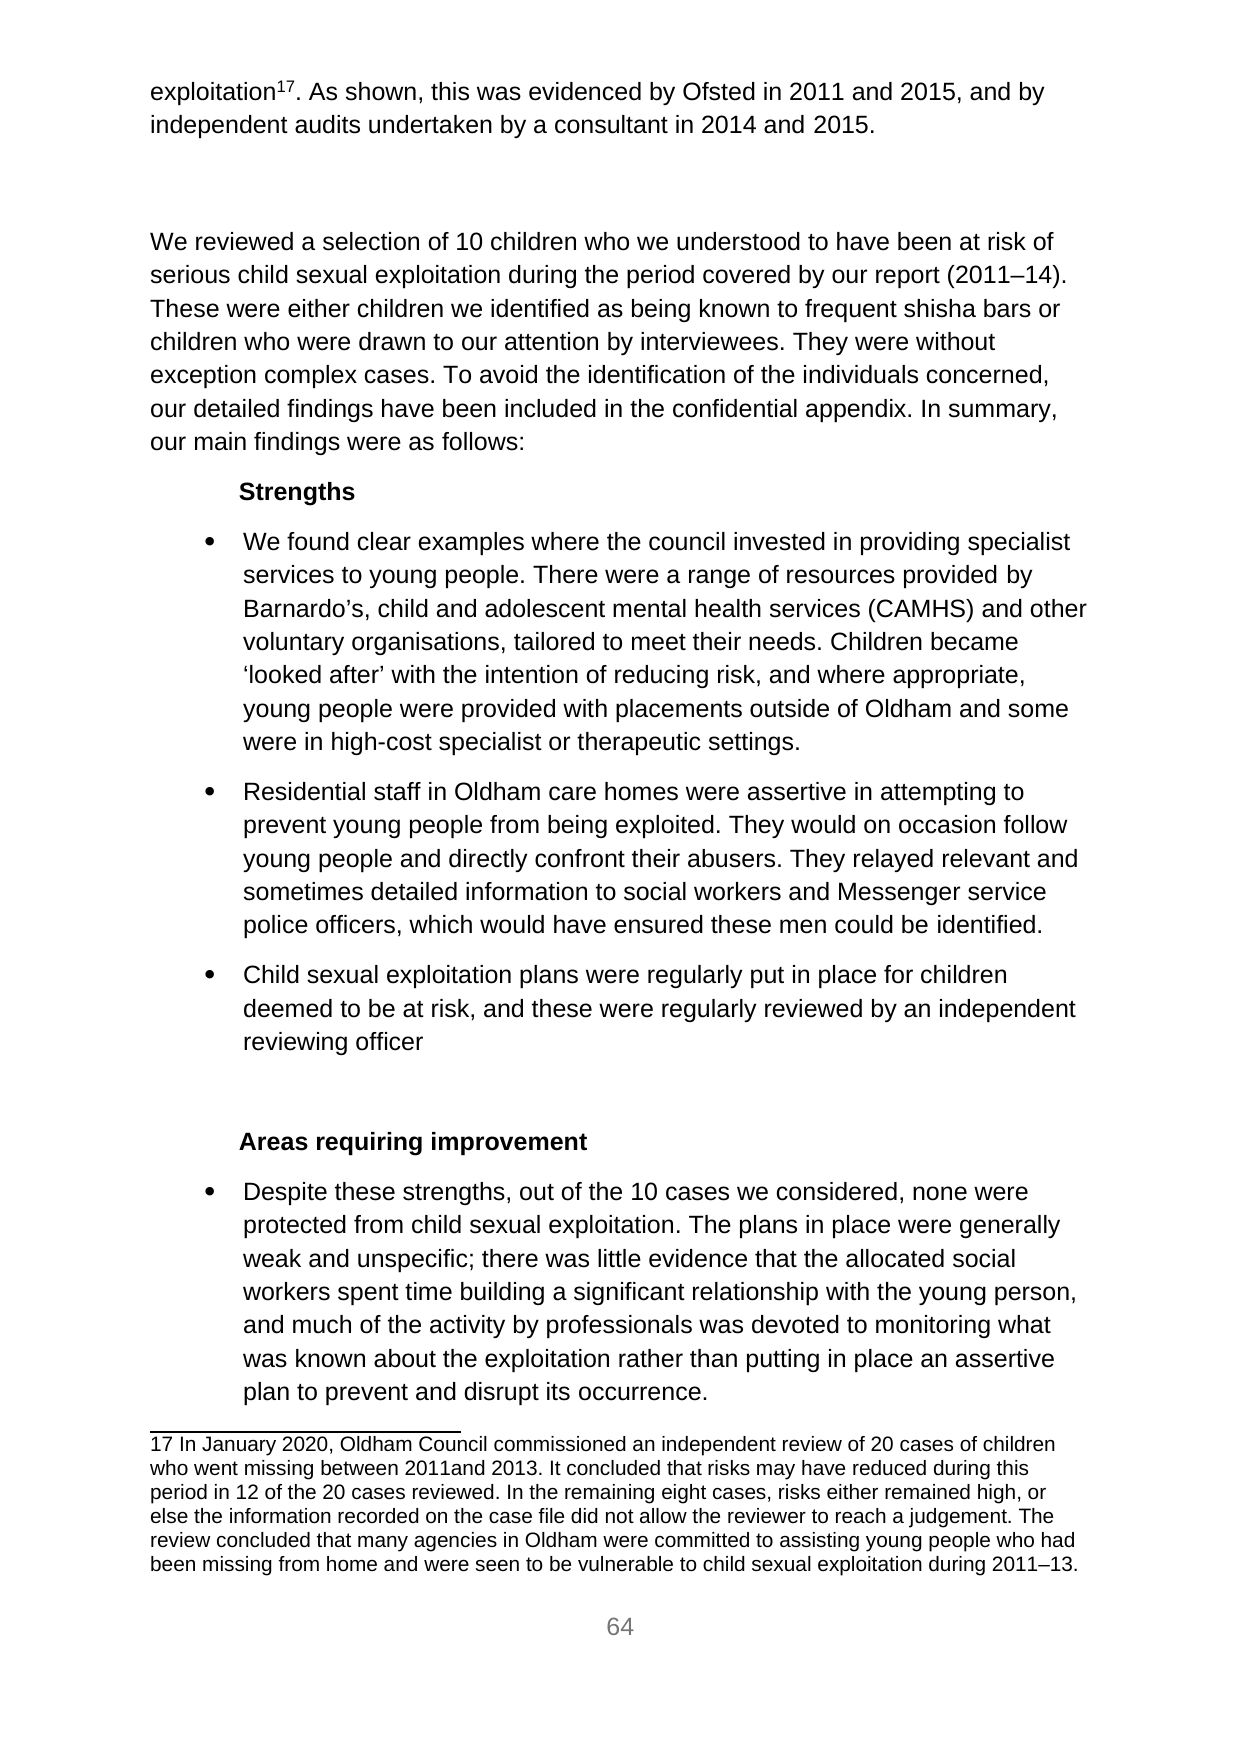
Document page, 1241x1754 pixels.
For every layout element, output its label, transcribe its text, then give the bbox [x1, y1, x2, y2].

text exploitation. As shown, this was evidenced by Ofsted in 2011 and 2015, and by independent audits undertaken by a consultant in 2014 and 2015. [150, 74, 1090, 141]
list We found clear examples where the council invested in providing specialist services to young people. There were a range of resources provided by Barnardo’s, child and adolescent mental health services (CAMHS) and other voluntary organisations, tailored to meet their needs. Children became ‘looked after’ with the intention of reducing risk, and where appropriate, young people were provided with placements outside of Oldham and some were in high-cost specialist or therapeutic settings. [205, 524, 1090, 757]
text Areas requiring improvement [239, 1124, 1090, 1157]
text Strengths [239, 474, 1090, 507]
list Child sexual exploitation plans were regularly put in place for children deemed to be at risk, and these were regularly reviewed by an independent reviewing officer [205, 957, 1090, 1057]
list Despite these strengths, out of the 10 cases we considered, none were protected from child sexual exploitation. The plans in place were generally weak and unspecific; there was little evidence that the allocated social workers spent time building a significant relationship with the young person, and much of the activity by professionals was devoted to monitoring what was known about the exploitation rather than putting in place an assertive plan to prevent and disrupt its occurrence. [205, 1174, 1090, 1407]
list Residential staff in Oldham care homes were assertive in attempting to prevent young people from being exploited. They would on occasion follow young people and directly confront their abusers. They relayed relevant and sometimes detailed information to social workers and Messenger service police officers, which would have ensured these men could be identified. [205, 774, 1090, 941]
text We reviewed a selection of 10 children who we understood to have been at risk of serious child sexual exploitation during the period covered by our report (2011–14). These were either children we identified as being known to frequent shisha bars or children who were drawn to our attention by interviewees. They were without exception complex cases. To avoid the identification of the individuals concerned, our detailed findings have been included in the confidential appendix. In summary, our main findings were as follows: [150, 224, 1090, 457]
text In January 2020, Oldham Council commissioned an independent review of 20 cases of children who went missing between 2011and 2013. It concluded that risks may have reduced during this period in 12 of the 20 cases reviewed. In the remaining eight cases, risks either remained high, or else the information recorded on the case file did not allow the reviewer to reach a judgement. The review concluded that many agencies in Oldham were committed to assisting young people who had been missing from home and were seen to be vulnerable to child sexual exploitation during 2011–13. [150, 1432, 1090, 1575]
